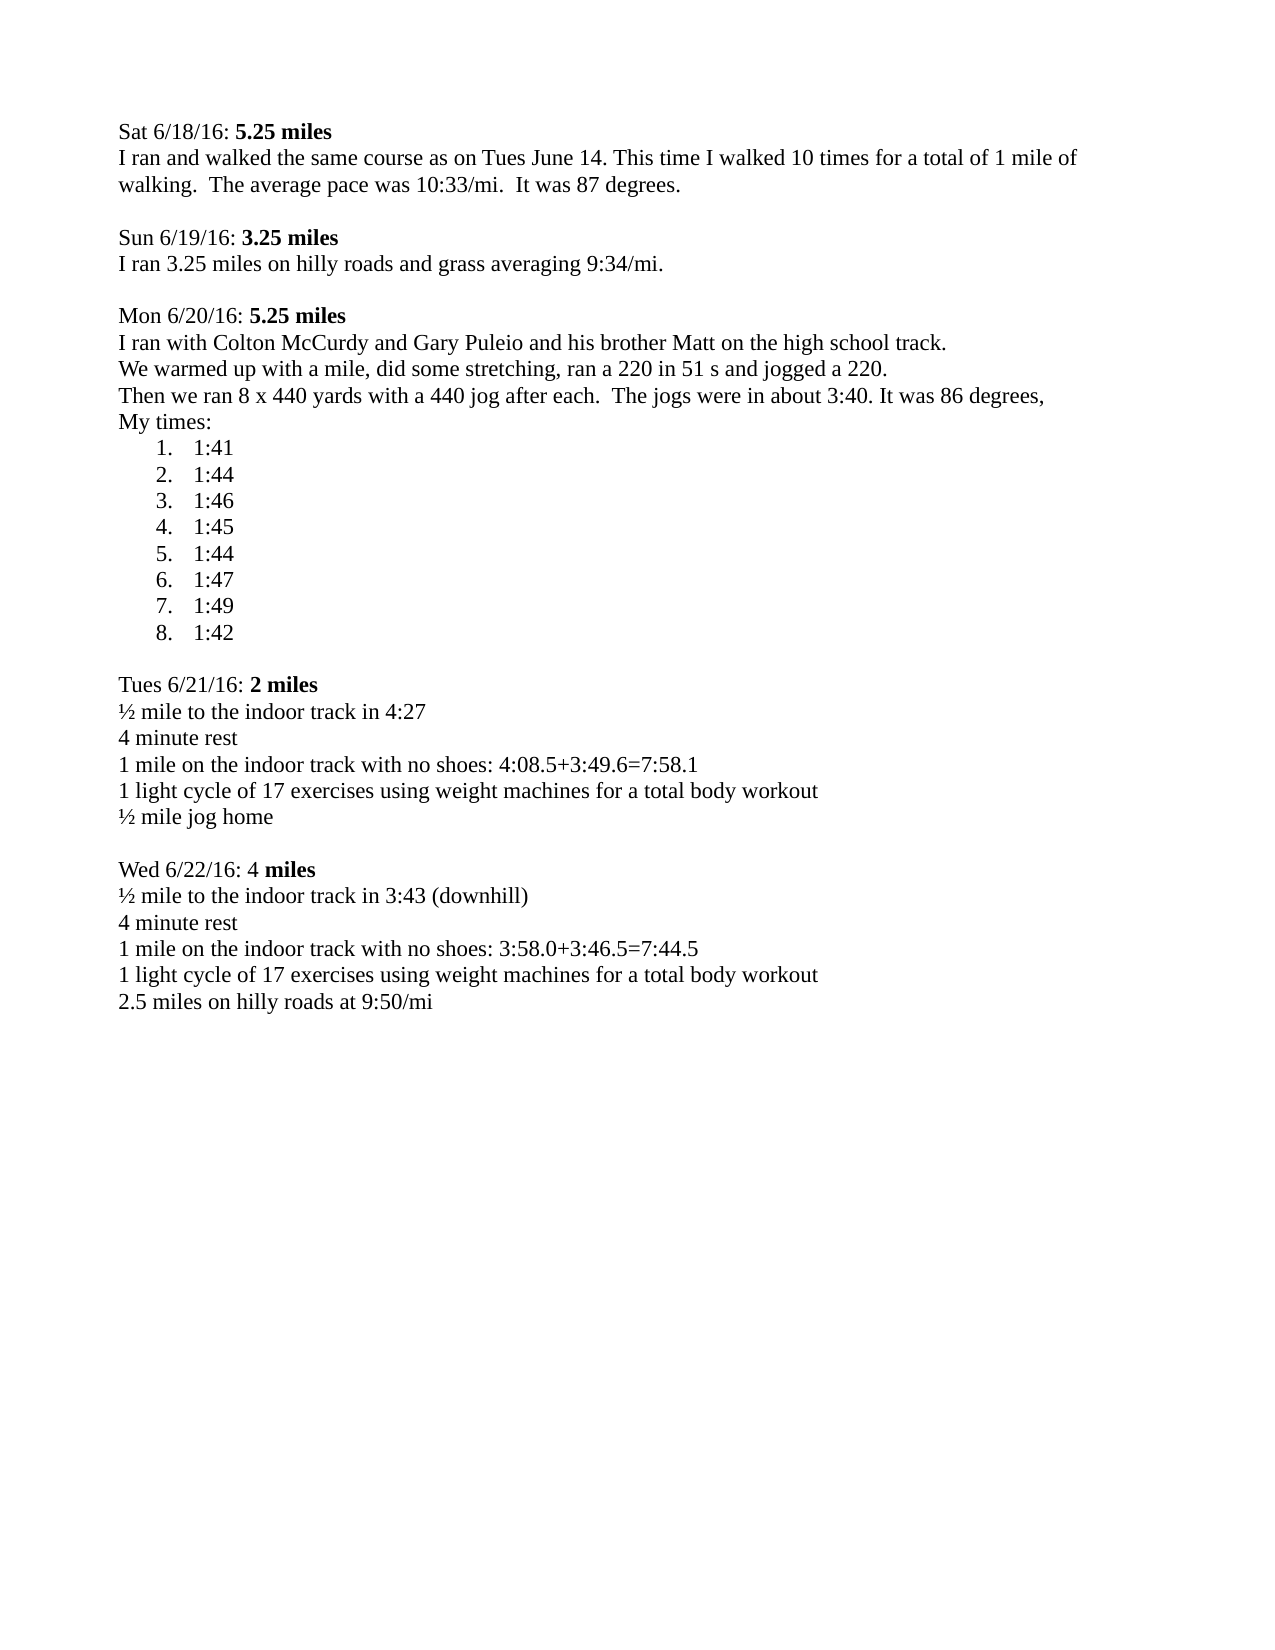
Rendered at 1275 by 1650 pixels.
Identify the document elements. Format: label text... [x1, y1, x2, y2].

text 1 light cycle of 17 exercises using weight machines for a total body workout [118, 961, 1157, 988]
list 1:44 [156, 540, 1157, 566]
text Sun 6/19/16: 3.25 miles [118, 223, 1157, 250]
text Tues 6/21/16: 2 miles [118, 672, 1157, 698]
text Wed 6/22/16: 4 miles [118, 856, 1157, 882]
list 1:44 [156, 461, 1157, 487]
text ½ mile to the indoor track in 3:43 (downhill) [118, 882, 1157, 909]
list 1:45 [156, 513, 1157, 540]
text We warmed up with a mile, did some stretching, ran a 220 in 51 s and jogged a 220. [118, 355, 1157, 382]
text 1 mile on the indoor track with no shoes: 3:58.0+3:46.5=7:44.5 [118, 935, 1157, 961]
text 2.5 miles on hilly roads at 9:50/mi [118, 988, 1157, 1014]
text I ran 3.25 miles on hilly roads and grass averaging 9:34/mi. [118, 250, 1157, 276]
list 1:47 [156, 566, 1157, 592]
list 1:46 [156, 487, 1157, 513]
text ½ mile jog home [118, 803, 1157, 830]
text 4 minute rest [118, 909, 1157, 935]
list 1:42 [156, 619, 1157, 645]
list 1:49 [156, 592, 1157, 619]
text I ran with Colton McCurdy and Gary Puleio and his brother Matt on the high school track. [118, 329, 1157, 355]
text 1 mile on the indoor track with no shoes: 4:08.5+3:49.6=7:58.1 [118, 751, 1157, 777]
text ½ mile to the indoor track in 4:27 [118, 698, 1157, 724]
text My times: [118, 408, 1157, 434]
text Sat 6/18/16: 5.25 miles [118, 118, 1157, 144]
text I ran and walked the same course as on Tues June 14. This time I walked 10 times for a total of 1 mile of walking. The average pace was 10:33/mi. It was 87 degrees. [118, 144, 1157, 197]
text 4 minute rest [118, 724, 1157, 751]
text Then we ran 8 x 440 yards with a 440 jog after each. The jogs were in about 3:40. It was 86 degrees, [118, 382, 1157, 408]
list 1:41 [156, 434, 1157, 461]
text Mon 6/20/16: 5.25 miles [118, 303, 1157, 329]
text 1 light cycle of 17 exercises using weight machines for a total body workout [118, 777, 1157, 803]
